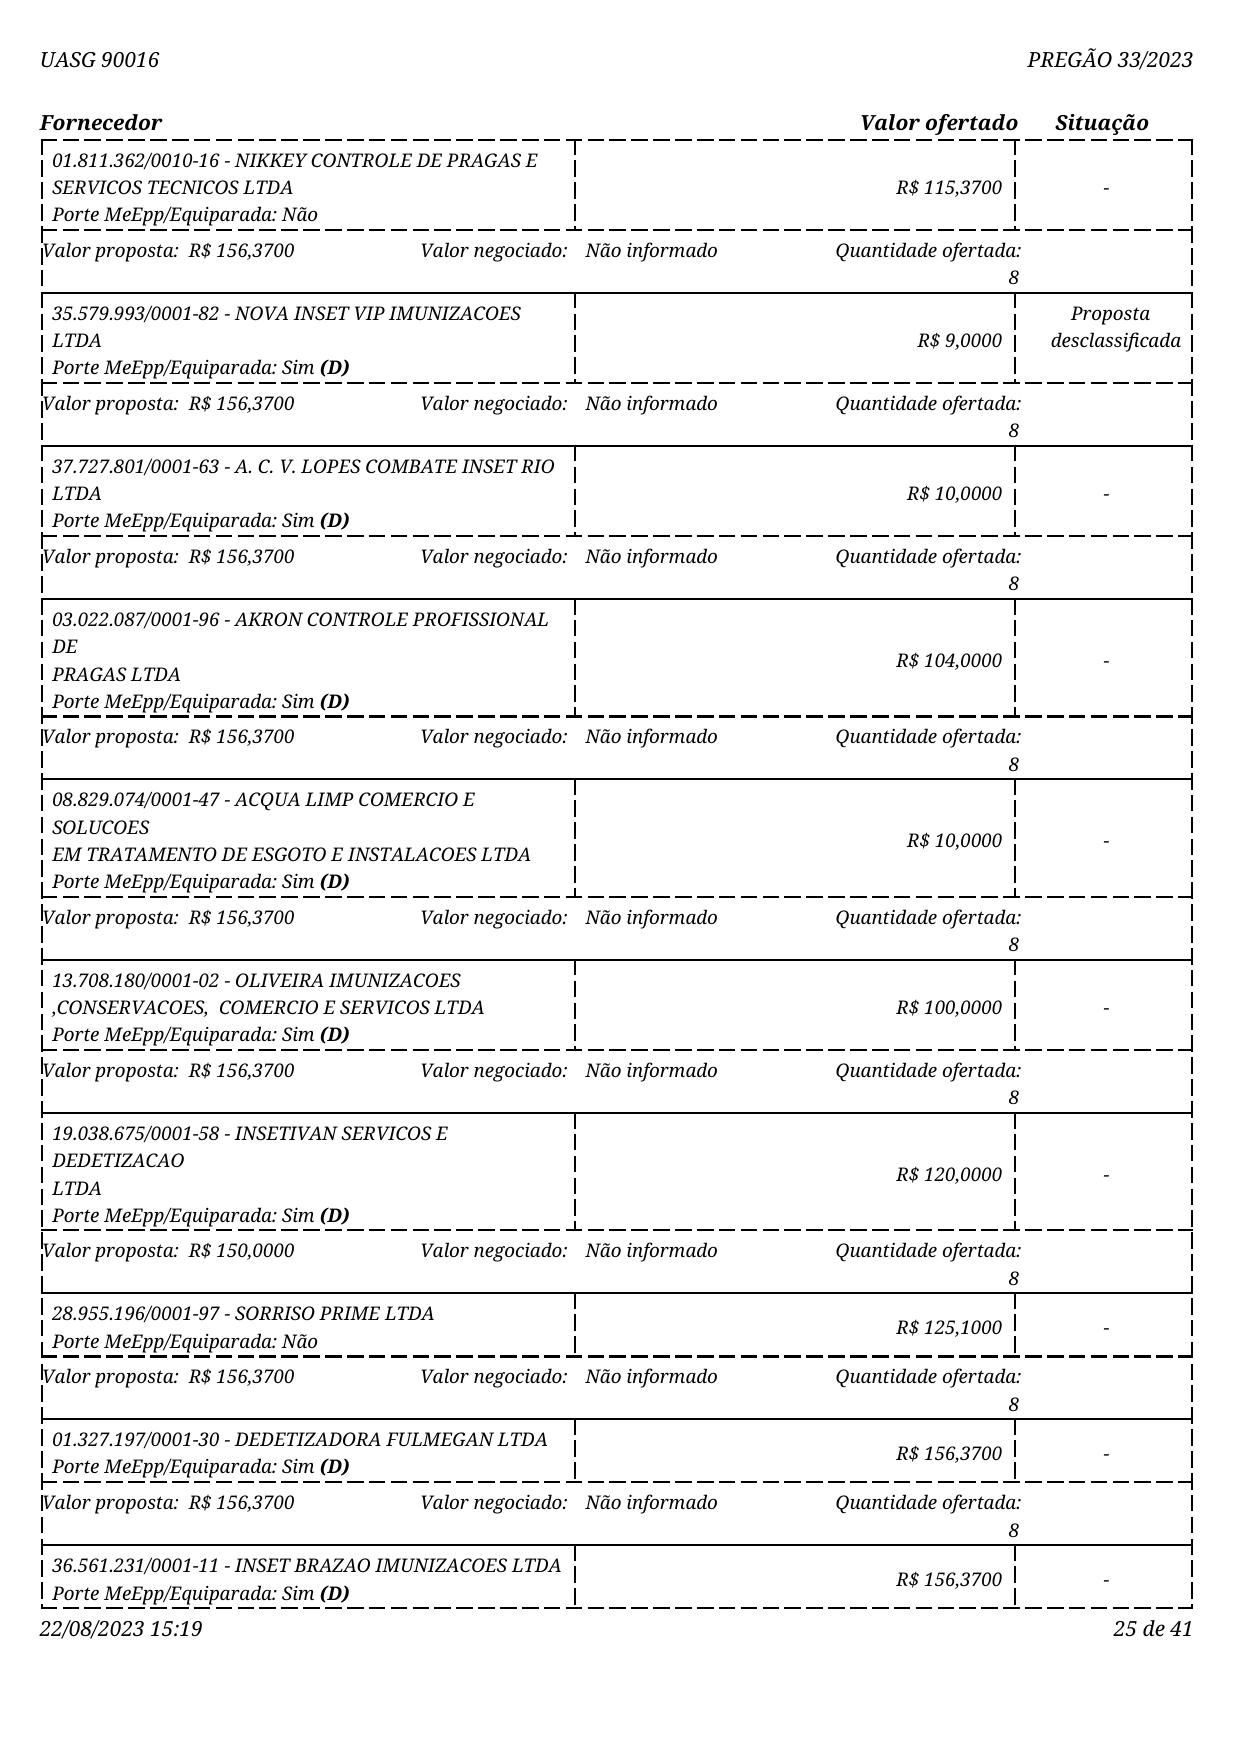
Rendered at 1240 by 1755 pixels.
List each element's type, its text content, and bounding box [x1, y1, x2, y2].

table_cell Quantidade ofertada: 8 [835, 1049, 1051, 1112]
table_cell Não informado [575, 535, 835, 598]
table_cell Quantidade ofertada: 8 [835, 1229, 1051, 1292]
table_cell Valor proposta: R$ 150,0000 Valor negociado: [42, 1229, 575, 1292]
table_cell - [1051, 600, 1192, 715]
table_cell Proposta desclassificada [1051, 294, 1192, 382]
table_cell Valor proposta: R$ 156,3700 Valor negociado: [42, 715, 575, 778]
table_cell R$ 125,1000 [835, 1294, 1014, 1355]
table_cell [1051, 1355, 1192, 1418]
table_cell [1015, 1114, 1051, 1229]
table_cell Valor proposta: R$ 156,3700 Valor negociado: [42, 382, 575, 445]
table_cell Valor proposta: R$ 156,3700 Valor negociado: [42, 1481, 575, 1544]
table_cell - [1051, 961, 1192, 1049]
table_cell [575, 600, 835, 715]
table_cell Não informado [575, 1229, 835, 1292]
table_cell [575, 1546, 835, 1607]
table_cell 08.829.074/0001-47 - ACQUA LIMP COMERCIO E SOLUCOES EM TRATAMENTO DE ESGOTO E INSTALACOES LTDA Porte MeEpp/Equiparada: Sim (D) [42, 780, 575, 896]
table_cell [1015, 600, 1051, 715]
text Fornecedor Valor ofertado Situação [39, 108, 1196, 136]
table_cell Valor proposta: R$ 156,3700 Valor negociado: [42, 896, 575, 959]
table_cell Valor proposta: R$ 156,3700 Valor negociado: [42, 1049, 575, 1112]
table_cell 19.038.675/0001-58 - INSETIVAN SERVICOS E DEDETIZACAO LTDA Porte MeEpp/Equiparada: Sim (D) [42, 1114, 575, 1229]
table_header [575, 139, 835, 229]
table_header [1015, 139, 1051, 229]
table_cell Quantidade ofertada: 8 [835, 715, 1051, 778]
table_cell [1051, 382, 1192, 445]
table_cell Valor proposta: R$ 156,3700 Valor negociado: [42, 535, 575, 598]
table_cell [1051, 1049, 1192, 1112]
table_cell [1015, 961, 1051, 1049]
table_cell [1015, 1420, 1051, 1481]
table_cell Quantidade ofertada: 8 [835, 1355, 1051, 1418]
table_cell Não informado [575, 229, 835, 292]
table_cell 13.708.180/0001-02 - OLIVEIRA IMUNIZACOES ,CONSERVACOES, COMERCIO E SERVICOS LTDA Porte MeEpp/Equiparada: Sim (D) [42, 961, 575, 1049]
table_cell [575, 780, 835, 896]
table_cell [575, 1420, 835, 1481]
table_cell [1051, 535, 1192, 598]
table_cell [575, 294, 835, 382]
table_cell 01.327.197/0001-30 - DEDETIZADORA FULMEGAN LTDA Porte MeEpp/Equiparada: Sim (D) [42, 1420, 575, 1481]
table_cell R$ 104,0000 [835, 600, 1014, 715]
table_cell [1051, 896, 1192, 959]
table_cell - [1051, 780, 1192, 896]
table_cell [575, 1114, 835, 1229]
table_cell [1015, 1546, 1051, 1607]
table_cell 36.561.231/0001-11 - INSET BRAZAO IMUNIZACOES LTDA Porte MeEpp/Equiparada: Sim (D) [42, 1546, 575, 1607]
table_cell [575, 1294, 835, 1355]
table_cell Não informado [575, 382, 835, 445]
table_cell 03.022.087/0001-96 - AKRON CONTROLE PROFISSIONAL DE PRAGAS LTDA Porte MeEpp/Equiparada: Sim (D) [42, 600, 575, 715]
table_header - [1051, 139, 1192, 229]
table_cell [1015, 294, 1051, 382]
table_cell Não informado [575, 1049, 835, 1112]
table_cell R$ 156,3700 [835, 1546, 1014, 1607]
table_cell 35.579.993/0001-82 - NOVA INSET VIP IMUNIZACOES LTDA Porte MeEpp/Equiparada: Sim (D) [42, 294, 575, 382]
table_cell [575, 961, 835, 1049]
table_cell 37.727.801/0001-63 - A. C. V. LOPES COMBATE INSET RIO LTDA Porte MeEpp/Equiparada: Sim (D) [42, 447, 575, 535]
table_cell R$ 10,0000 [835, 780, 1014, 896]
table_cell [1015, 447, 1051, 535]
table_cell Não informado [575, 1481, 835, 1544]
table_cell R$ 100,0000 [835, 961, 1014, 1049]
table_cell - [1051, 1294, 1192, 1355]
table_cell Quantidade ofertada: 8 [835, 896, 1051, 959]
table_cell Não informado [575, 715, 835, 778]
table_cell Valor proposta: R$ 156,3700 Valor negociado: [42, 229, 575, 292]
table_cell R$ 120,0000 [835, 1114, 1014, 1229]
table_cell [1015, 780, 1051, 896]
table_cell [1051, 1481, 1192, 1544]
table_cell Quantidade ofertada: 8 [835, 382, 1051, 445]
table_cell 28.955.196/0001-97 - SORRISO PRIME LTDA Porte MeEpp/Equiparada: Não [42, 1294, 575, 1355]
table_cell - [1051, 447, 1192, 535]
table_cell Não informado [575, 1355, 835, 1418]
table_cell [1051, 1229, 1192, 1292]
table_cell [1051, 715, 1192, 778]
table_cell Quantidade ofertada: 8 [835, 535, 1051, 598]
table_cell [1015, 1294, 1051, 1355]
table_cell Quantidade ofertada: 8 [835, 229, 1051, 292]
table_cell R$ 156,3700 [835, 1420, 1014, 1481]
table_cell R$ 10,0000 [835, 447, 1014, 535]
table_cell Quantidade ofertada: 8 [835, 1481, 1051, 1544]
table_header R$ 115,3700 [835, 139, 1014, 229]
table_cell Não informado [575, 896, 835, 959]
table_header 01.811.362/0010-16 - NIKKEY CONTROLE DE PRAGAS E SERVICOS TECNICOS LTDA Porte MeEpp/Equiparada: Não [42, 139, 575, 229]
table_cell [1051, 229, 1192, 292]
table_cell - [1051, 1420, 1192, 1481]
table_cell - [1051, 1114, 1192, 1229]
table_cell [575, 447, 835, 535]
table_cell Valor proposta: R$ 156,3700 Valor negociado: [42, 1355, 575, 1418]
table_cell - [1051, 1546, 1192, 1607]
table_cell R$ 9,0000 [835, 294, 1014, 382]
